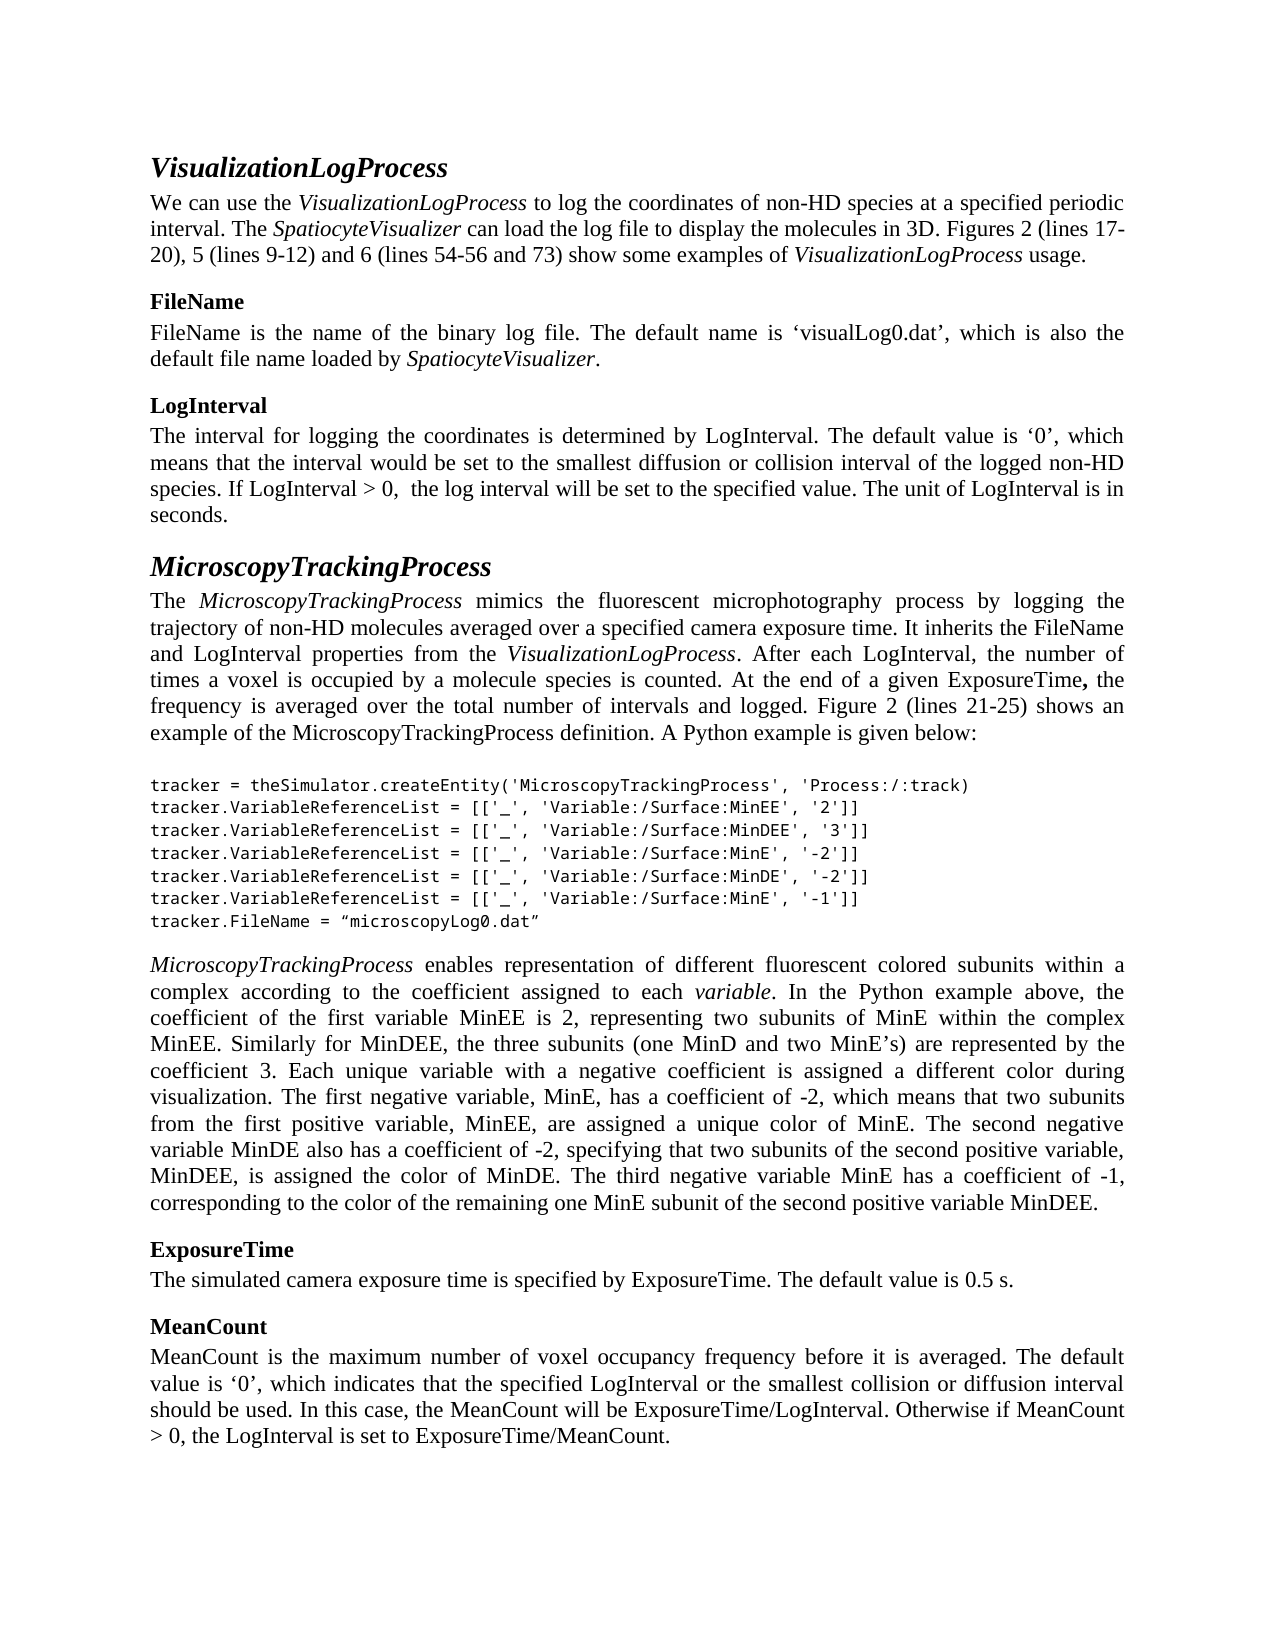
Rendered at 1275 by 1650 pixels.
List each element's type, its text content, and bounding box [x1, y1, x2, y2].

text MicroscopyTrackingProcess enables representation of different fluorescent colored subunits within a complex according to the coefficient assigned to each variable. In the Python example above, the coefficient of the first variable MinEE is 2, representing two subunits of MinE within the complex MinEE. Similarly for MinDEE, the three subunits (one MinD and two MinE’s) are represented by the coefficient 3. Each unique variable with a negative coefficient is assigned a different color during visualization. The first negative variable, MinE, has a coefficient of -2, which means that two subunits from the first positive variable, MinEE, are assigned a unique color of MinE. The second negative variable MinDE also has a coefficient of -2, specifying that two subunits of the second positive variable, MinDEE, is assigned the color of MinDE. The third negative variable MinE has a coefficient of -1, corresponding to the color of the remaining one MinE subunit of the second positive variable MinDEE. [150, 951, 1125, 1215]
subtitle MeanCount [150, 1313, 1125, 1339]
subtitle VisualizationLogProcess [150, 150, 1125, 183]
text The simulated camera exposure time is specified by ExposureTime. The default value is 0.5 s. [150, 1266, 1125, 1292]
text tracker.VariableReferenceList = [['_', 'Variable:/Surface:MinEE', '2']] [150, 796, 1125, 819]
text tracker.FileName = “microscopyLog0.dat” [150, 909, 1125, 932]
text MeanCount is the maximum number of voxel occupancy frequency before it is averaged. The default value is ‘0’, which indicates that the specified LogInterval or the smallest collision or diffusion interval should be used. In this case, the MeanCount will be ExposureTime/LogInterval. Otherwise if MeanCount > 0, the LogInterval is set to ExposureTime/MeanCount. [150, 1343, 1125, 1449]
text tracker.VariableReferenceList = [['_', 'Variable:/Surface:MinDEE', '3']] [150, 819, 1125, 841]
text We can use the VisualizationLogProcess to log the coordinates of non-HD species at a specified periodic interval. The SpatiocyteVisualizer can load the log file to display the molecules in 3D. Figures 2 (lines 17-20), 5 (lines 9-12) and 6 (lines 54-56 and 73) show some examples of VisualizationLogProcess usage. [150, 188, 1125, 268]
text tracker.VariableReferenceList = [['_', 'Variable:/Surface:MinDE', '-2']] [150, 864, 1125, 887]
text tracker.VariableReferenceList = [['_', 'Variable:/Surface:MinE', '-1']] [150, 887, 1125, 909]
text FileName is the name of the binary log file. The default name is ‘visualLog0.dat’, which is also the default file name loaded by SpatiocyteVisualizer. [150, 319, 1125, 371]
text tracker.VariableReferenceList = [['_', 'Variable:/Surface:MinE', '-2']] [150, 841, 1125, 864]
text The MicroscopyTrackingProcess mimics the fluorescent microphotography process by logging the trajectory of non-HD molecules averaged over a specified camera exposure time. It inherits the FileName and LogInterval properties from the VisualizationLogProcess. After each LogInterval, the number of times a voxel is occupied by a molecule species is counted. At the end of a given ExposureTime, the frequency is averaged over the total number of intervals and logged. Figure 2 (lines 21-25) shows an example of the MicroscopyTrackingProcess definition. A Python example is given below: [150, 587, 1125, 745]
text The interval for logging the coordinates is determined by LogInterval. The default value is ‘0’, which means that the interval would be set to the smallest diffusion or collision interval of the logged non-HD species. If LogInterval > 0, the log interval will be set to the specified value. The unit of LogInterval is in seconds. [150, 422, 1125, 528]
subtitle MicroscopyTrackingProcess [150, 549, 1125, 582]
subtitle LogInterval [150, 392, 1125, 418]
subtitle FileName [150, 288, 1125, 315]
text tracker = theSimulator.createEntity('MicroscopyTrackingProcess', 'Process:/:track) [150, 773, 1125, 796]
subtitle ExposureTime [150, 1236, 1125, 1262]
